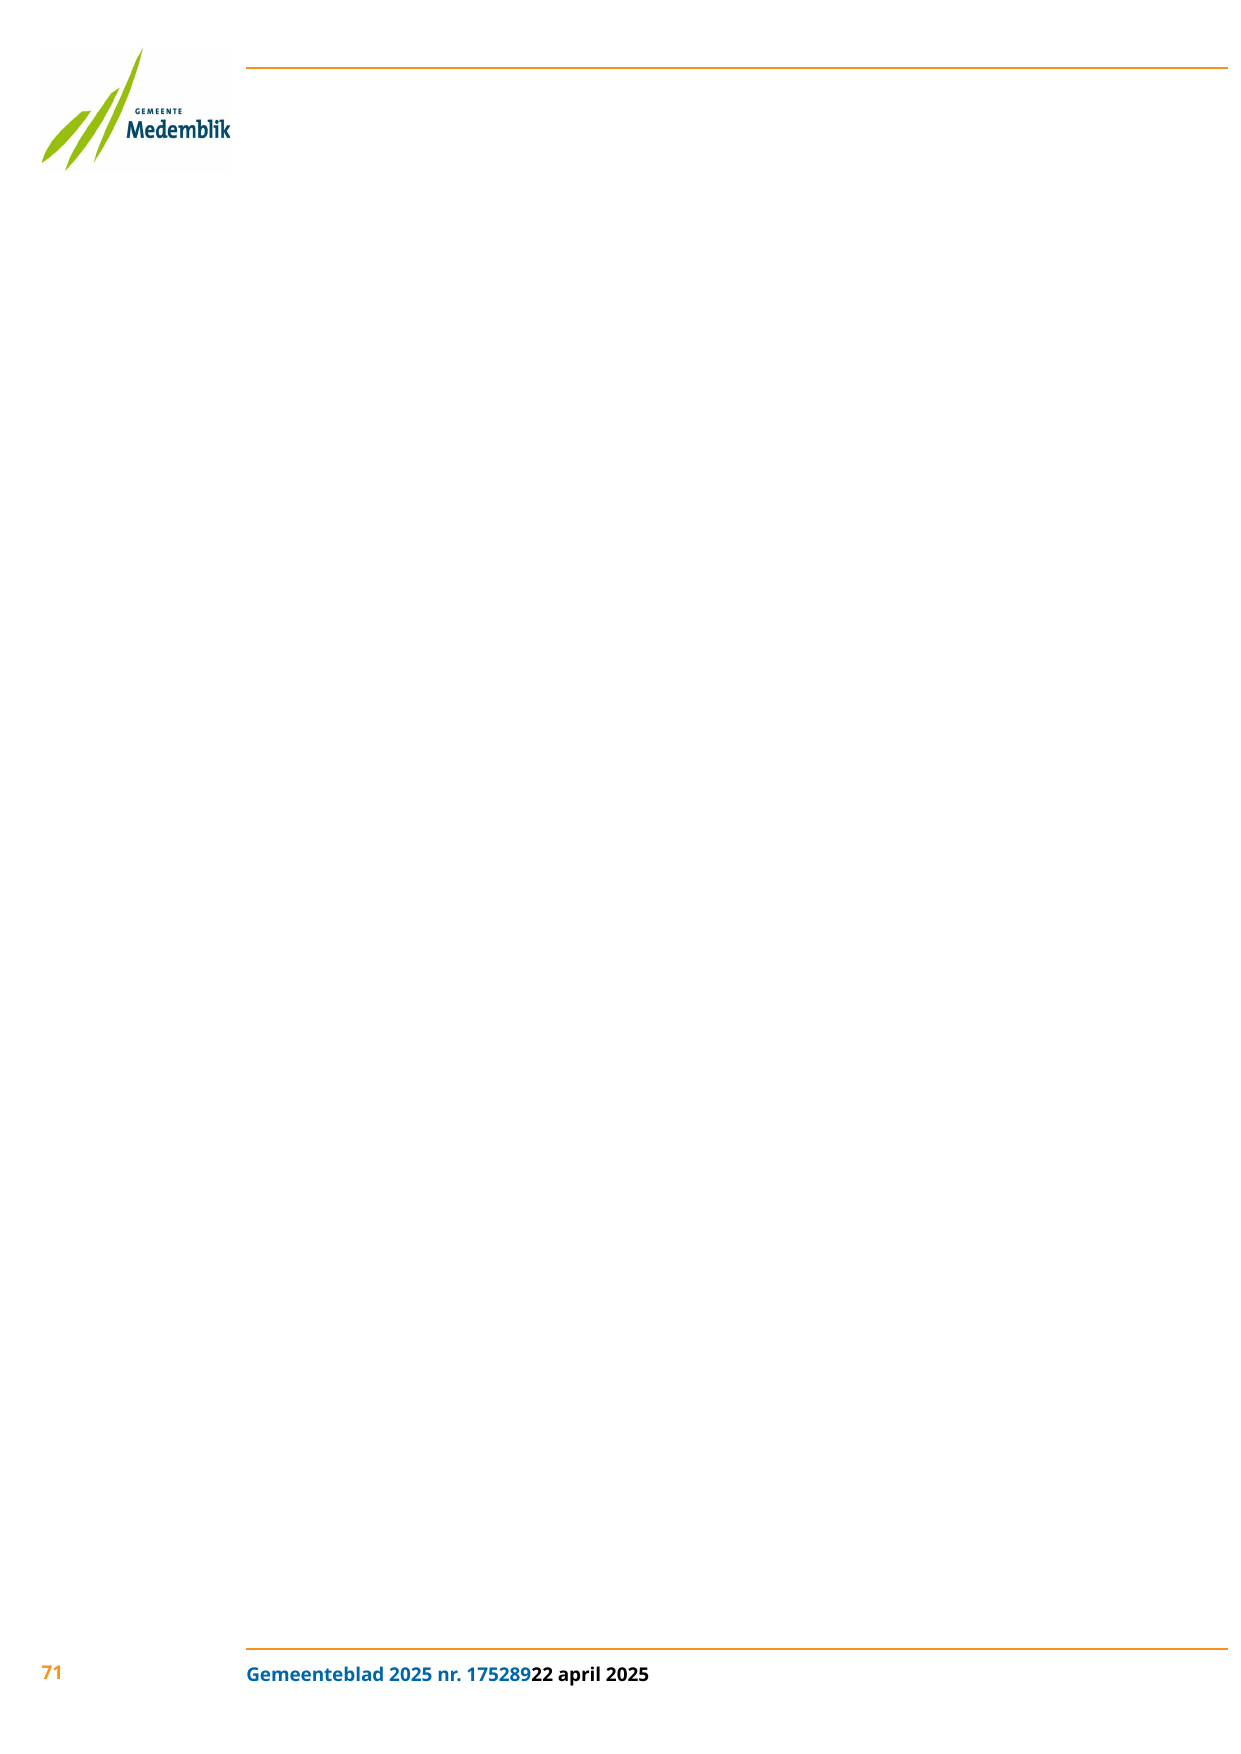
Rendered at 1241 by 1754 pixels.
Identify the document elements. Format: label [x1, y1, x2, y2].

picture [41, 47, 231, 172]
